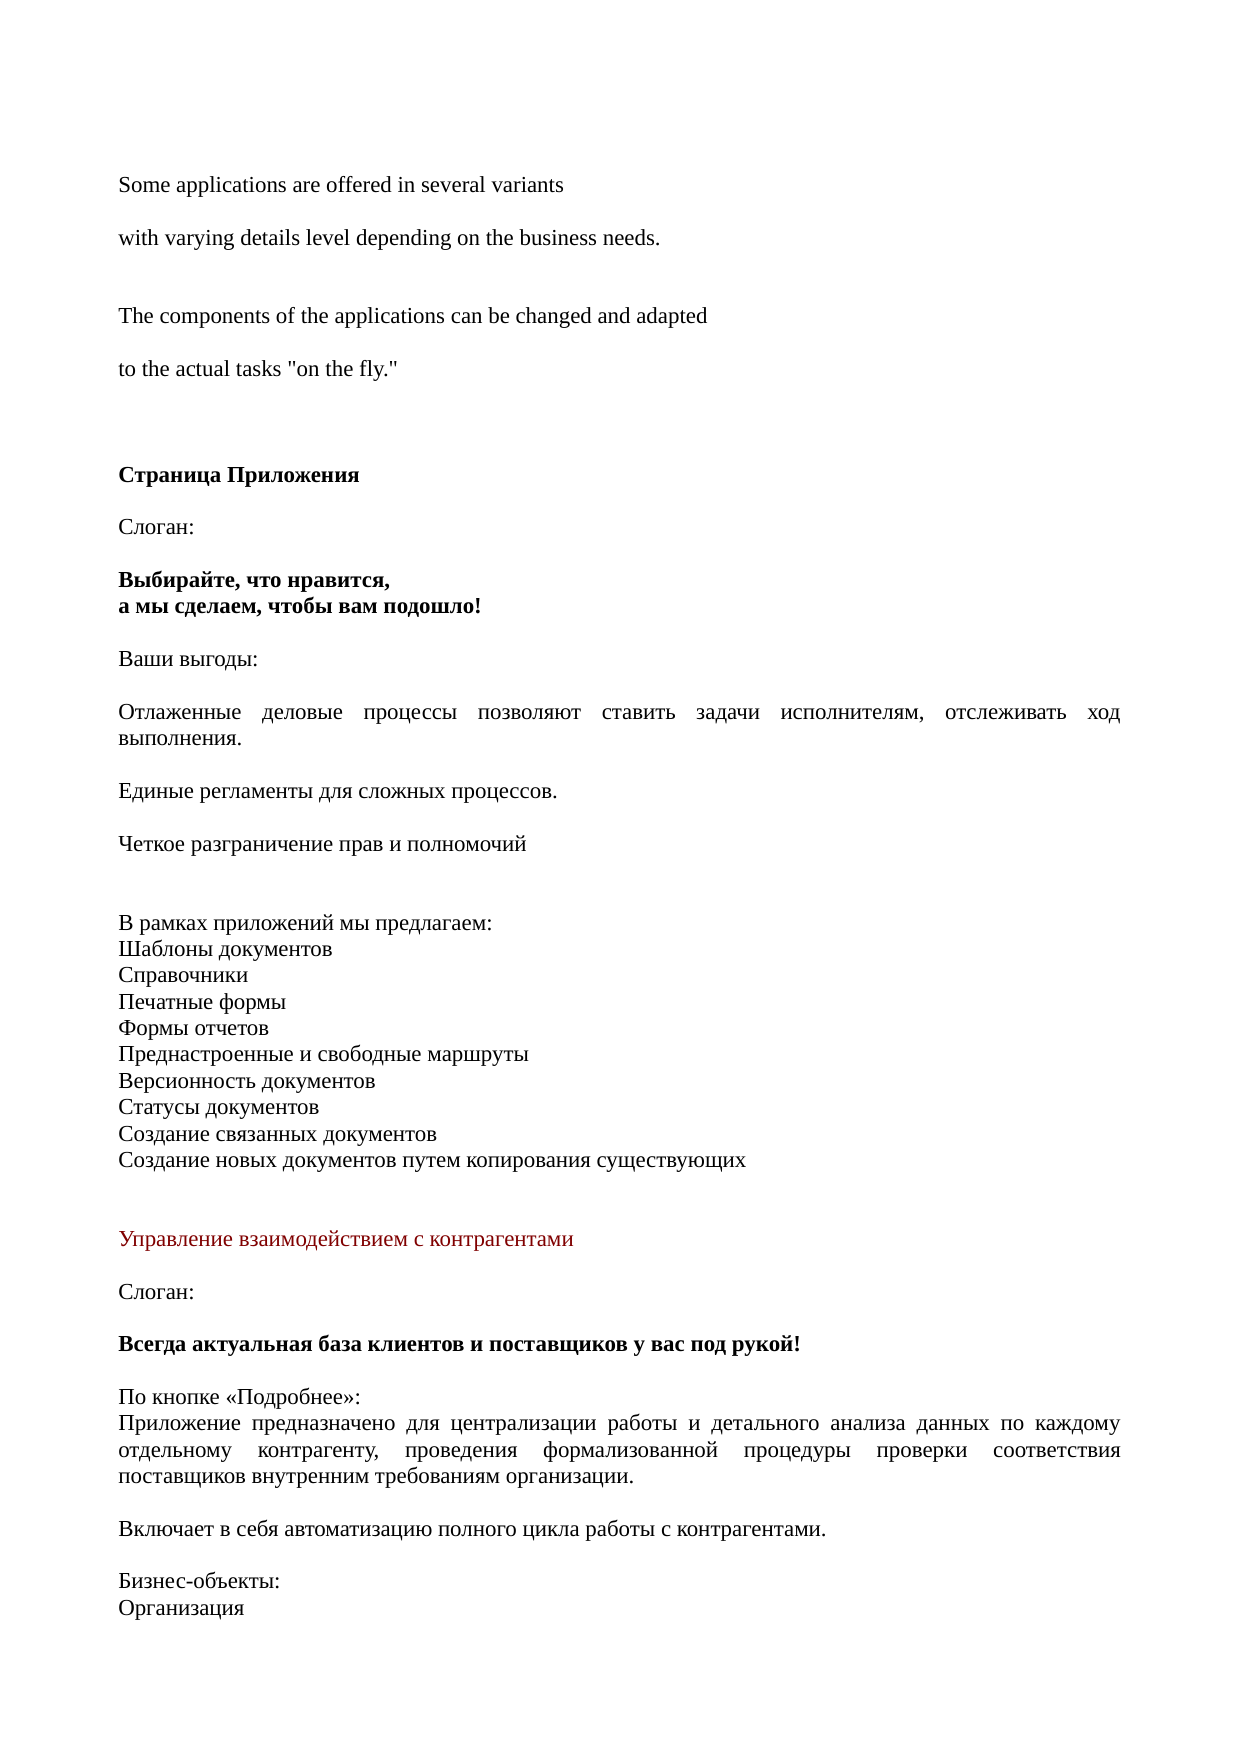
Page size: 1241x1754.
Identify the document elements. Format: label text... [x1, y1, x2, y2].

text Версионность документов [118, 1067, 1122, 1093]
text По кнопке «Подробнее»: [118, 1383, 1122, 1409]
text The components of the applications can be changed and adapted [118, 303, 1122, 329]
text Организация [118, 1594, 1122, 1620]
text Четкое разграничение прав и полномочий [118, 830, 1122, 856]
text Всегда актуальная база клиентов и поставщиков у вас под рукой! [118, 1330, 1122, 1357]
text Выбирайте, что нравится, [118, 566, 1122, 592]
text Бизнес-объекты: [118, 1568, 1122, 1594]
text Формы отчетов [118, 1014, 1122, 1041]
text В рамках приложений мы предлагаем: [118, 909, 1122, 935]
text Создание связанных документов [118, 1119, 1122, 1146]
text Преднастроенные и свободные маршруты [118, 1041, 1122, 1067]
text Печатные формы [118, 988, 1122, 1014]
text Справочники [118, 961, 1122, 988]
text Шаблоны документов [118, 935, 1122, 961]
text Some applications are offered in several variants [118, 171, 1122, 197]
text Включает в себя автоматизацию полного цикла работы с контрагентами. [118, 1515, 1122, 1541]
text to the actual tasks "on the fly." [118, 355, 1122, 382]
text Отлаженные деловые процессы позволяют ставить задачи исполнителям, отслеживать ход выполнения. [118, 698, 1122, 751]
text with varying details level depending on the business needs. [118, 223, 1122, 250]
text Создание новых документов путем копирования существующих [118, 1146, 1122, 1172]
text Единые регламенты для сложных процессов. [118, 777, 1122, 803]
text Приложение предназначено для централизации работы и детального анализа данных по каждому отдельному контрагенту, проведения формализованной процедуры проверки соответствия поставщиков внутренним требованиям организации. [118, 1409, 1122, 1488]
text Управление взаимодействием с контрагентами [118, 1225, 1122, 1251]
text Ваши выгоды: [118, 645, 1122, 672]
text Слоган: [118, 513, 1122, 540]
text Слоган: [118, 1278, 1122, 1304]
text Статусы документов [118, 1093, 1122, 1119]
text а мы сделаем, чтобы вам подошло! [118, 592, 1122, 619]
text Страница Приложения [118, 461, 1122, 487]
